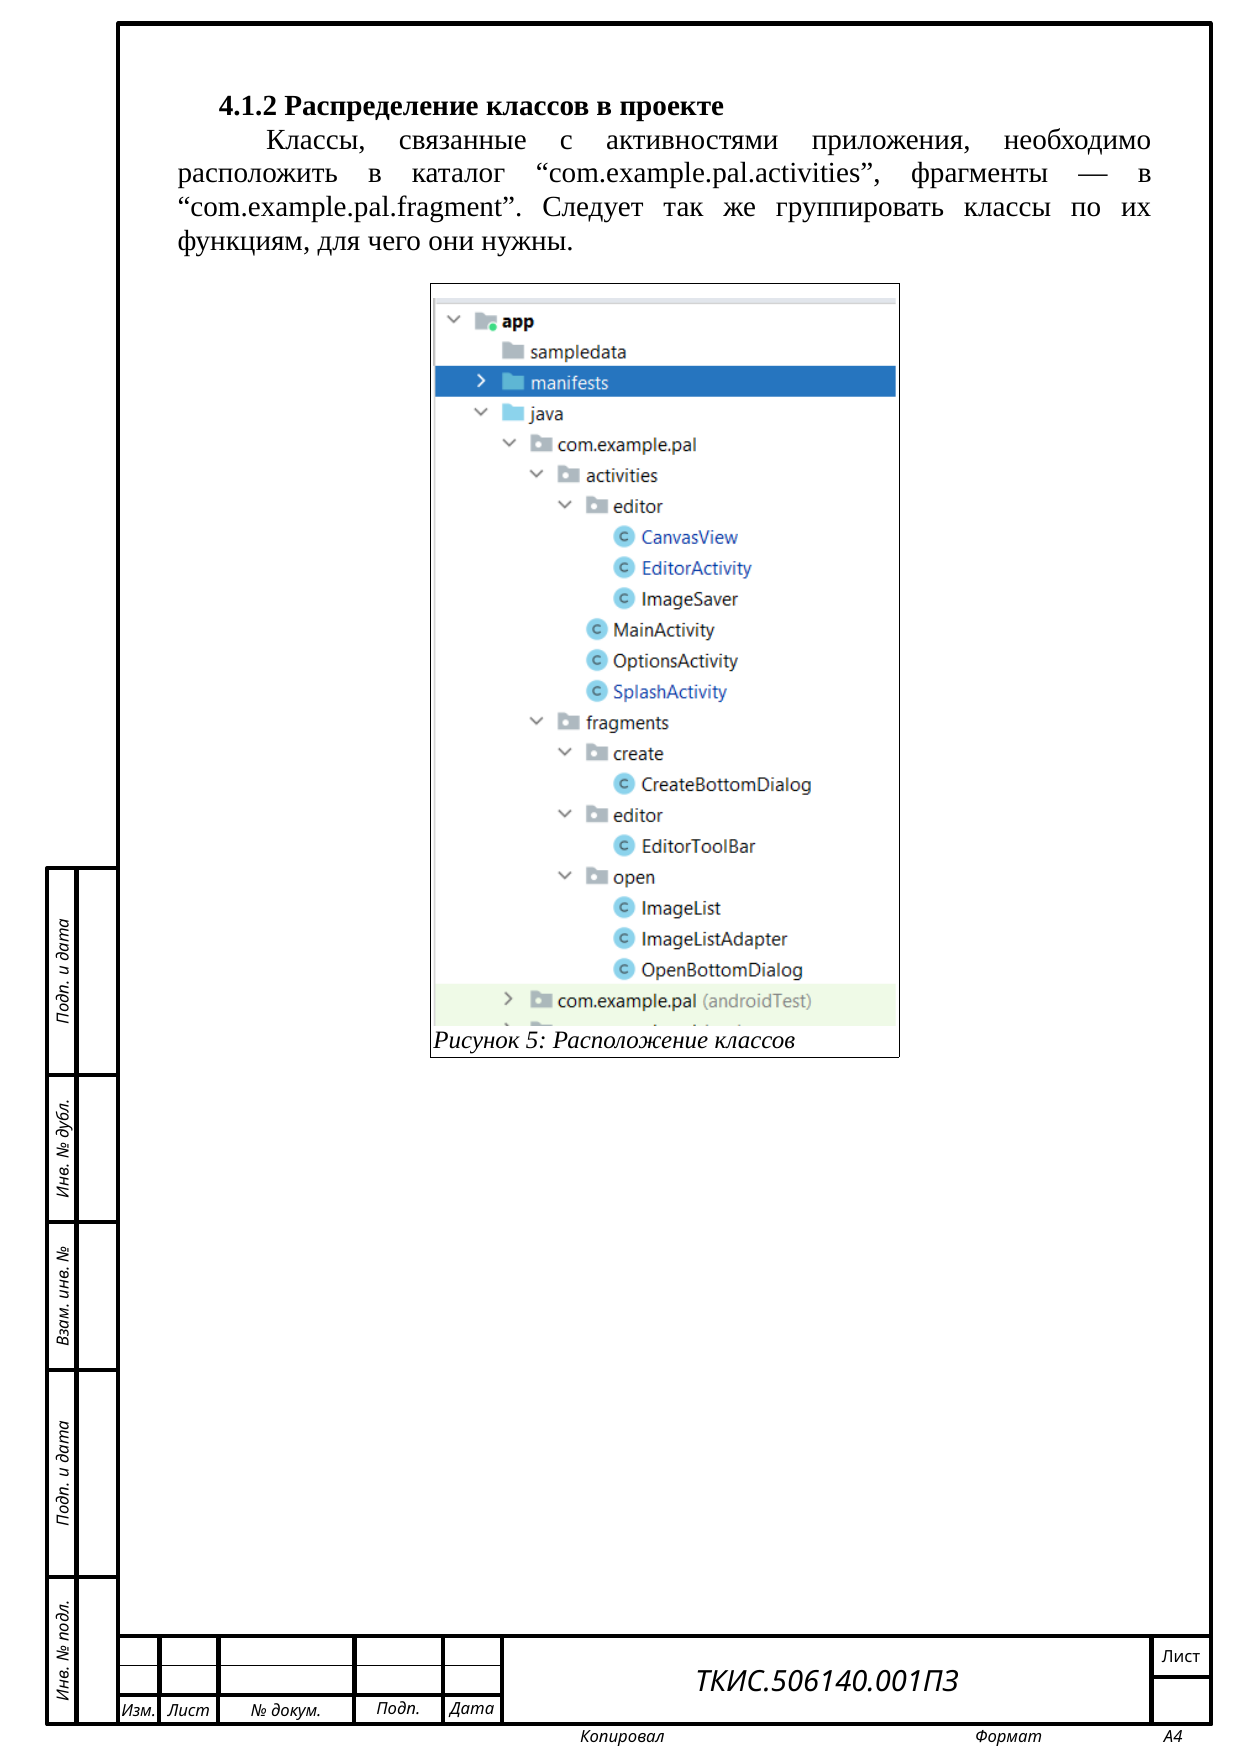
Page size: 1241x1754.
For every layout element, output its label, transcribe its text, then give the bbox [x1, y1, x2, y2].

text Рисунок 5: Расположение классов [433, 1026, 896, 1054]
picture [433, 298, 896, 1026]
text Классы, связанные с активностями приложения, необходимо расположить в каталог “com.example.pal.activities”, фрагменты — в “com.example.pal.fragment”. Следует так же группировать классы по их функциям, для чего они нужны. [177, 122, 1152, 256]
text [431, 284, 899, 1057]
subtitle Распределение классов в проекте [218, 88, 1152, 122]
